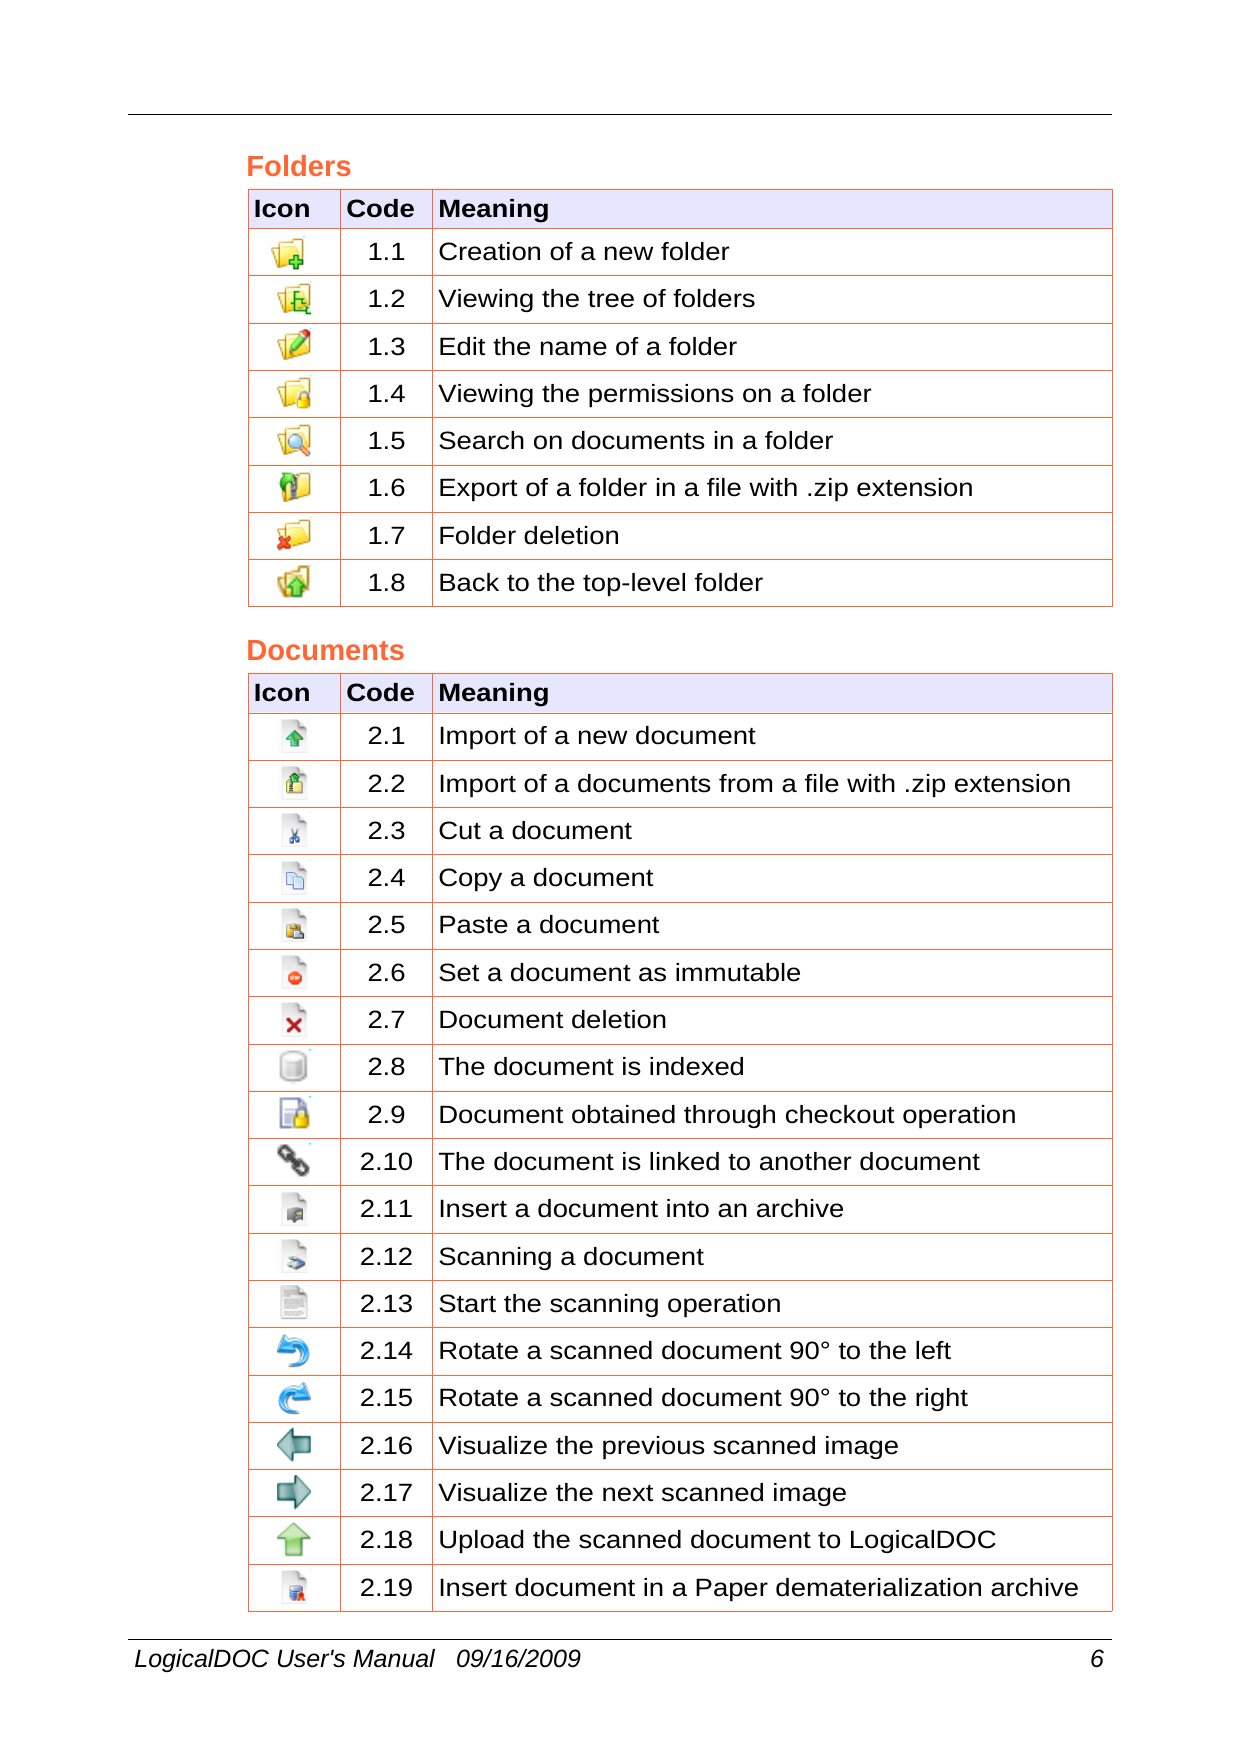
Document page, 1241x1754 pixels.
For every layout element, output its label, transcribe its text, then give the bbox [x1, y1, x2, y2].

table_cell Copy a document [433, 855, 1112, 902]
table_cell 2.7 [341, 997, 432, 1043]
table_cell [249, 1045, 340, 1083]
table_cell Viewing the tree of folders [433, 276, 1112, 323]
table_cell Import of a documents from a file with .zip extension [433, 761, 1112, 807]
table_cell Document deletion [433, 997, 1112, 1043]
table_cell [249, 1415, 340, 1422]
table_cell 2.18 [341, 1517, 432, 1564]
table_cell 2.10 [341, 1139, 432, 1185]
table_cell 1.5 [341, 418, 432, 464]
table_cell 1.7 [341, 513, 432, 559]
table_header Code [341, 674, 432, 712]
table_cell The document is indexed [433, 1045, 1112, 1091]
table_cell [249, 1570, 340, 1611]
table_cell 2.3 [341, 808, 432, 854]
table_cell [249, 1470, 340, 1516]
table_cell Cut a document [433, 808, 1112, 854]
table_cell [249, 329, 340, 370]
table_cell [249, 753, 340, 760]
table_cell Rotate a scanned document 90° to the right [433, 1376, 1112, 1422]
picture [277, 375, 312, 410]
table_cell [249, 903, 340, 907]
table_cell [249, 1376, 340, 1414]
picture [277, 1380, 312, 1415]
table_cell [249, 714, 340, 752]
table_cell Set a document as immutable [433, 950, 1112, 996]
picture [277, 954, 312, 989]
table_cell 2.15 [341, 1376, 432, 1422]
table_cell Import of a new document [433, 714, 1112, 760]
picture [277, 1475, 312, 1510]
table_cell 2.9 [341, 1092, 432, 1138]
table_header Code [341, 190, 432, 228]
picture [277, 517, 312, 552]
table_cell The document is linked to another document [433, 1139, 1112, 1185]
table_cell Search on documents in a folder [433, 418, 1112, 464]
table_cell [249, 1092, 340, 1138]
table_cell [249, 229, 340, 275]
table_cell 1.3 [341, 324, 432, 370]
table_cell 2.12 [341, 1234, 432, 1280]
table_cell Paste a document [433, 903, 1112, 949]
table_cell Scanning a document [433, 1234, 1112, 1280]
picture [277, 907, 312, 942]
table_cell [249, 1234, 340, 1238]
table_cell [249, 1186, 340, 1233]
table_header Icon [249, 190, 340, 228]
picture [277, 812, 312, 847]
table_cell 1.1 [341, 229, 432, 275]
table_cell 2.1 [341, 714, 432, 760]
table_cell [249, 1328, 340, 1374]
picture [277, 765, 312, 800]
table_header Icon [249, 674, 340, 712]
table_cell 2.14 [341, 1328, 432, 1374]
table_cell [249, 950, 340, 996]
picture [277, 1049, 312, 1084]
picture [277, 1427, 312, 1462]
picture [277, 1191, 312, 1226]
table_cell [249, 324, 340, 328]
table_cell 2.16 [341, 1423, 432, 1469]
table_cell [249, 1281, 340, 1327]
picture [277, 1002, 312, 1037]
table_cell [249, 1084, 340, 1091]
table_cell Creation of a new folder [433, 229, 1112, 275]
table_cell Upload the scanned document to LogicalDOC [433, 1517, 1112, 1564]
table_cell Visualize the next scanned image [433, 1470, 1112, 1516]
table_cell 2.17 [341, 1470, 432, 1516]
table_cell [249, 276, 340, 323]
table_cell [249, 466, 340, 504]
table_cell [249, 1517, 340, 1564]
table_cell 2.5 [341, 903, 432, 949]
picture [277, 860, 312, 895]
picture [270, 236, 305, 271]
table_cell Export of a folder in a file with .zip extension [433, 466, 1112, 512]
table_cell [249, 505, 340, 512]
table_cell 2.8 [341, 1045, 432, 1091]
table_cell [249, 1423, 340, 1469]
table_cell Visualize the previous scanned image [433, 1423, 1112, 1469]
table_cell [249, 418, 340, 464]
picture [277, 565, 312, 600]
table_cell 1.6 [341, 466, 432, 512]
table_cell Start the scanning operation [433, 1281, 1112, 1327]
table_cell [249, 371, 340, 417]
table_cell 1.8 [341, 560, 432, 606]
table_cell Insert a document into an archive [433, 1186, 1112, 1233]
table_cell [249, 1139, 340, 1185]
table_cell 2.4 [341, 855, 432, 902]
subtitle Documents [246, 634, 1112, 667]
picture [277, 423, 312, 458]
table_cell 1.2 [341, 276, 432, 323]
subtitle Folders [246, 150, 1112, 183]
table_cell [249, 808, 340, 854]
table_cell 2.2 [341, 761, 432, 807]
table_cell Viewing the permissions on a folder [433, 371, 1112, 417]
table_cell Edit the name of a folder [433, 324, 1112, 370]
table_cell Insert document in a Paper dematerialization archive [433, 1565, 1112, 1611]
table_cell Rotate a scanned document 90° to the left [433, 1328, 1112, 1374]
table_cell 2.11 [341, 1186, 432, 1233]
table_cell [249, 560, 340, 606]
picture [277, 470, 312, 505]
table_cell [249, 1565, 340, 1569]
table_cell Document obtained through checkout operation [433, 1092, 1112, 1138]
table_cell [249, 997, 340, 1043]
picture [277, 1238, 312, 1273]
table_cell Folder deletion [433, 513, 1112, 559]
picture [277, 1285, 312, 1320]
table_cell [249, 761, 340, 807]
table_header Meaning [433, 674, 1112, 712]
table_cell 2.13 [341, 1281, 432, 1327]
picture [277, 718, 312, 753]
picture [277, 328, 312, 363]
table_cell 1.4 [341, 371, 432, 417]
table_cell 2.6 [341, 950, 432, 996]
picture [277, 1096, 312, 1131]
picture [277, 281, 312, 316]
picture [277, 1522, 312, 1557]
picture [277, 1569, 312, 1604]
table_cell [249, 908, 340, 949]
table_cell [249, 855, 340, 902]
picture [277, 1143, 312, 1179]
table_cell 2.19 [341, 1565, 432, 1611]
table_cell [249, 1239, 340, 1280]
table_cell Back to the top-level folder [433, 560, 1112, 606]
table_header Meaning [433, 190, 1112, 228]
table_cell [249, 513, 340, 559]
picture [277, 1333, 312, 1368]
